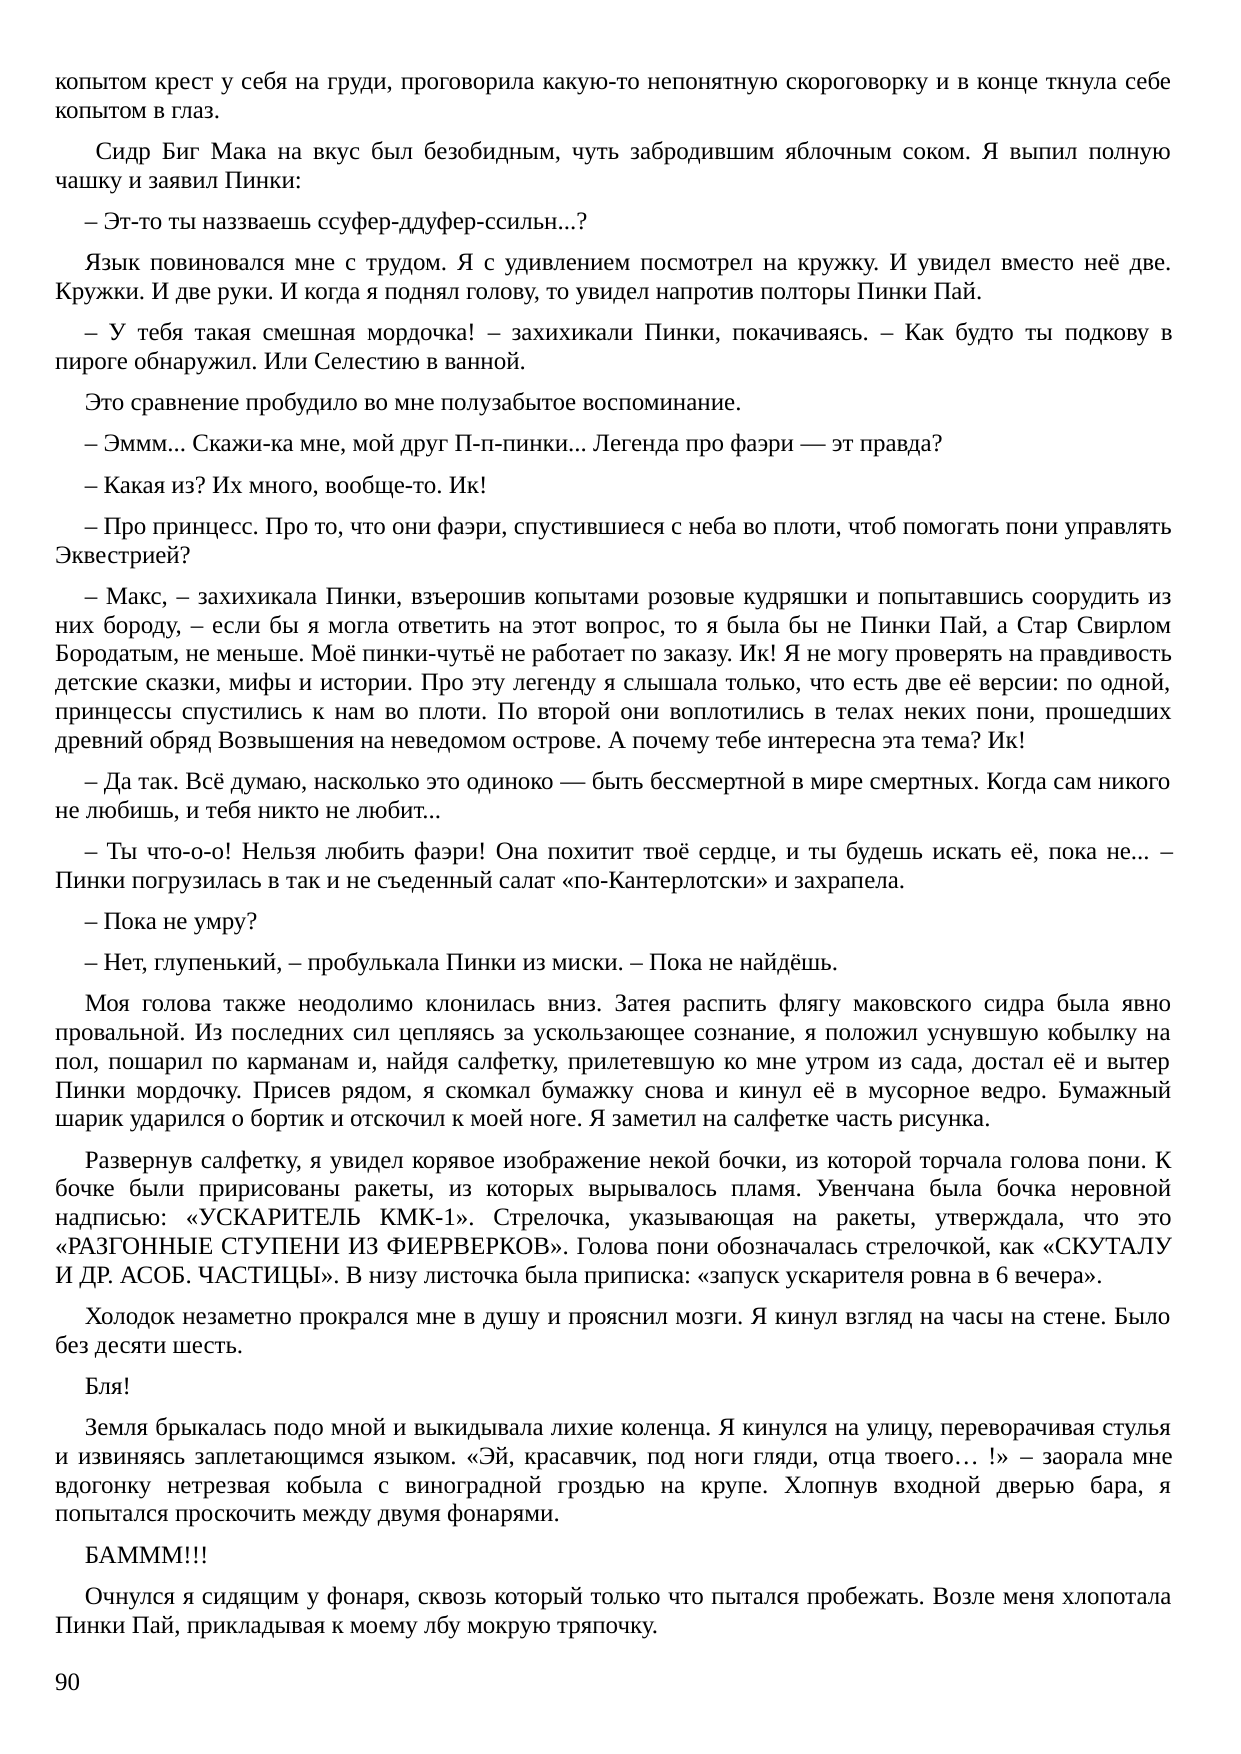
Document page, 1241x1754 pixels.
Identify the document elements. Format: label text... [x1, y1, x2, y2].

text – У тебя такая смешная мордочка! – захихикали Пинки, покачиваясь. – Как будто ты подкову в пироге обнаружил. Или Селестию в ванной. [55, 317, 1173, 375]
text – Нет, глупенький, – пробулькала Пинки из миски. – Пока не найдёшь. [55, 947, 1173, 976]
text – Про принцесс. Про то, что они фаэри, спустившиеся с неба во плоти, чтоб помогать пони управлять Эквестрией? [55, 511, 1173, 568]
text Земля брыкалась подо мной и выкидывала лихие коленца. Я кинулся на улицу, переворачивая стулья и извиняясь заплетающимся языком. «Эй, красавчик, под ноги гляди, отца твоего… !» – заорала мне вдогонку нетрезвая кобыла с виноградной гроздью на крупе. Хлопнув входной дверью бара, я попытался проскочить между двумя фонарями. [55, 1412, 1173, 1527]
text Холодок незаметно прокрался мне в душу и прояснил мозги. Я кинул взгляд на часы на стене. Было без десяти шесть. [55, 1301, 1173, 1358]
text – Макс, – захихикала Пинки, взъерошив копытами розовые кудряшки и попытавшись соорудить из них бороду, – если бы я могла ответить на этот вопрос, то я была бы не Пинки Пай, а Стар Свирлом Бородатым, не меньше. Моё пинки-чутьё не работает по заказу. Ик! Я не могу проверять на правдивость детские сказки, мифы и истории. Про эту легенду я слышала только, что есть две её версии: по одной, принцессы спустились к нам во плоти. По второй они воплотились в телах неких пони, прошедших древний обряд Возвышения на неведомом острове. А почему тебе интересна эта тема? Ик! [55, 581, 1173, 753]
text Моя голова также неодолимо клонилась вниз. Затея распить флягу маковского сидра была явно провальной. Из последних сил цепляясь за ускользающее сознание, я положил уснувшую кобылку на пол, пошарил по карманам и, найдя салфетку, прилетевшую ко мне утром из сада, достал её и вытер Пинки мордочку. Присев рядом, я скомкал бумажку снова и кинул её в мусорное ведро. Бумажный шарик ударился о бортик и отскочил к моей ноге. Я заметил на салфетке часть рисунка. [55, 988, 1173, 1132]
text – Эммм... Скажи-ка мне, мой друг П-п-пинки... Легенда про фаэри — эт правда? [55, 428, 1173, 457]
text – Ты что-о-о! Нельзя любить фаэри! Она похитит твоё сердце, и ты будешь искать её, пока не... – Пинки погрузилась в так и не съеденный салат «по-Кантерлотски» и захрапела. [55, 836, 1173, 893]
text Бля! [55, 1371, 1173, 1400]
text Развернув салфетку, я увидел корявое изображение некой бочки, из которой торчала голова пони. К бочке были пририсованы ракеты, из которых вырывалось пламя. Увенчана была бочка неровной надписью: «УСКАРИТЕЛЬ КМК-1». Стрелочка, указывающая на ракеты, утверждала, что это «РАЗГОННЫЕ СТУПЕНИ ИЗ ФИЕРВЕРКОВ». Голова пони обозначалась стрелочкой, как «СКУТАЛУ И ДР. АСОБ. ЧАСТИЦЫ». В низу листочка была приписка: «запуск ускарителя ровна в 6 вечера». [55, 1145, 1173, 1288]
text – Эт-то ты наззваешь ссуфер-ддуфер-ссильн...? [55, 206, 1173, 235]
text – Да так. Всё думаю, насколько это одиноко — быть бессмертной в мире смертных. Когда сам никого не любишь, и тебя никто не любит... [55, 766, 1173, 823]
text Сидр Биг Мака на вкус был безобидным, чуть забродившим яблочным соком. Я выпил полную чашку и заявил Пинки: [55, 136, 1173, 193]
text – Какая из? Их много, вообще-то. Ик! [55, 470, 1173, 498]
text БАМММ!!! [55, 1540, 1173, 1568]
text – Пока не умру? [55, 906, 1173, 935]
text Язык повиновался мне с трудом. Я с удивлением посмотрел на кружку. И увидел вместо неё две. Кружки. И две руки. И когда я поднял голову, то увидел напротив полторы Пинки Пай. [55, 247, 1173, 305]
text Это сравнение пробудило во мне полузабытое воспоминание. [55, 387, 1173, 416]
text копытом крест у себя на груди, проговорила какую-то непонятную скороговорку и в конце ткнула себе копытом в глаз. [55, 66, 1173, 123]
text Очнулся я сидящим у фонаря, сквозь который только что пытался пробежать. Возле меня хлопотала Пинки Пай, прикладывая к моему лбу мокрую тряпочку. [55, 1581, 1173, 1638]
